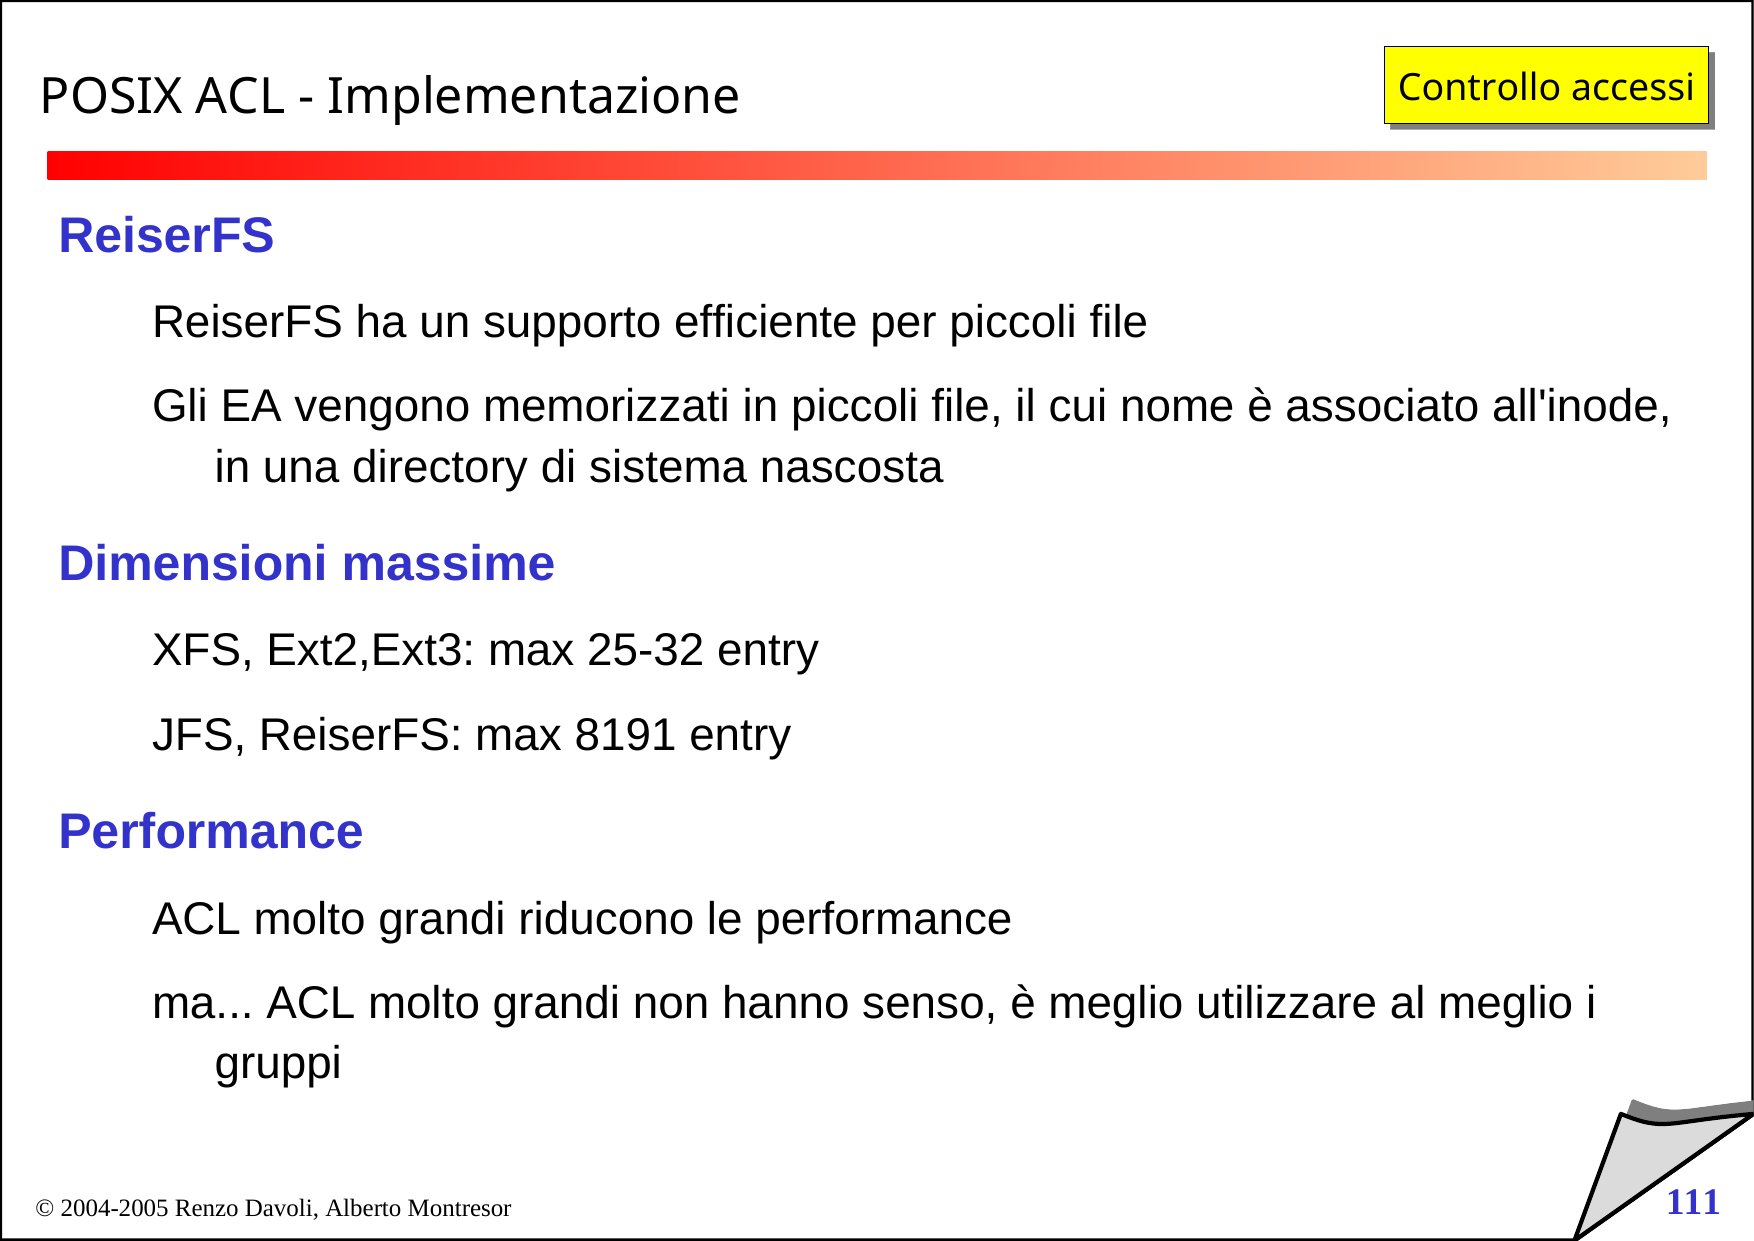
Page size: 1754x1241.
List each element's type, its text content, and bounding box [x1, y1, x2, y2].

title POSIX ACL - Implementazione [40, 53, 1713, 140]
text_box Controllo accessi [1384, 46, 1709, 124]
list ReiserFS ReiserFS ha un supporto efficiente per piccoli file Gli EA vengono memorizzati in piccoli file, il cui nome è associato all'inode, in una directory di sistema nascosta Dimensioni massime XFS, Ext2,Ext3: max 25-32 entry JFS, ReiserFS: max 8191 entry Performance ACL molto grandi riducono le performance ma... ACL molto grandi non hanno senso, è meglio utilizzare al meglio i gruppi [58, 206, 1695, 1089]
